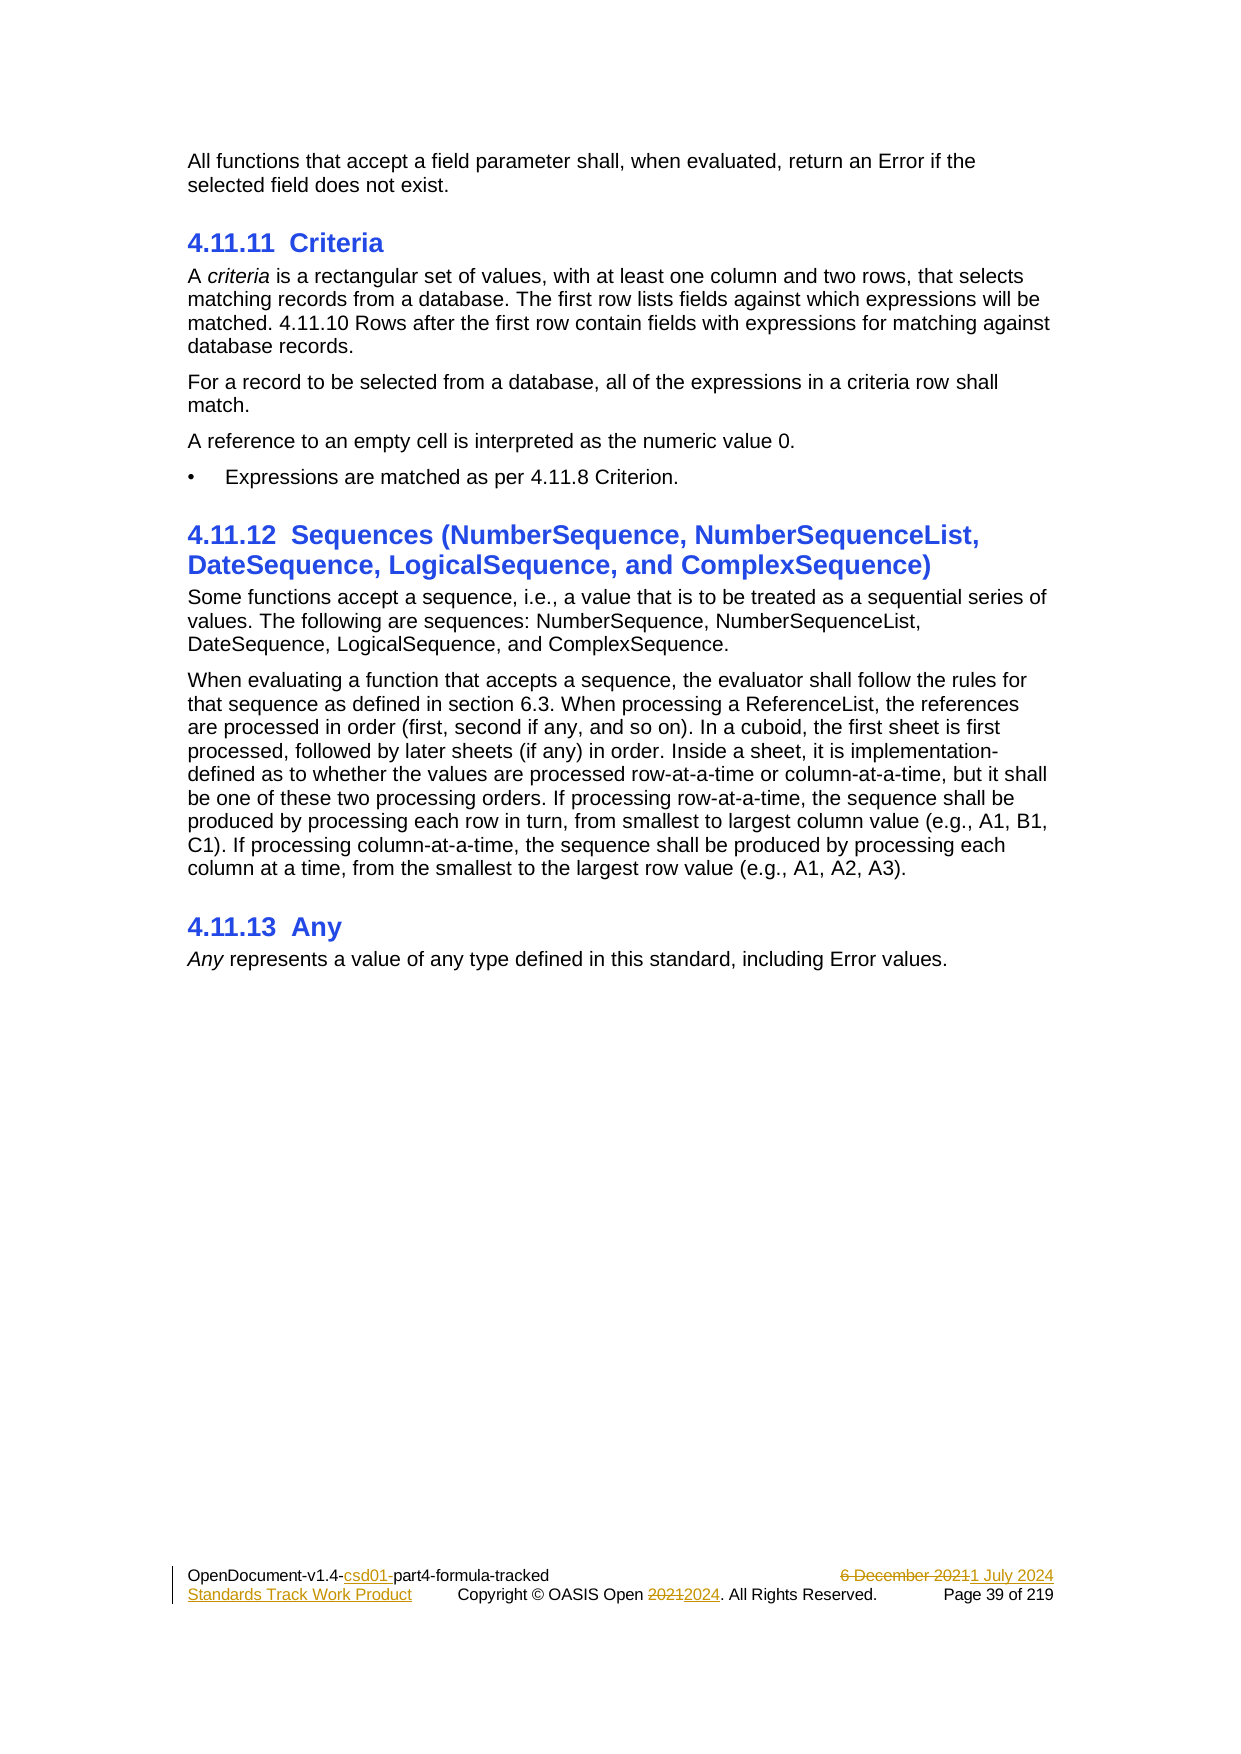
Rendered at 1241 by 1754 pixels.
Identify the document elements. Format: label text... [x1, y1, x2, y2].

text For a record to be selected from a database, all of the expressions in a criteria row shall match. [187, 370, 1053, 417]
text All functions that accept a field parameter shall, when evaluated, return an Error if the selected field does not exist. [187, 150, 1053, 197]
subtitle Criteria [187, 228, 1053, 258]
text A criteria is a rectangular set of values, with at least one column and two rows, that selects matching records from a database. The first row lists fields against which expressions will be matched. 4.11.10 Rows after the first row contain fields with expressions for matching against database records. [187, 264, 1053, 358]
list Expressions are matched as per 4.11.8 Criterion. [187, 465, 1053, 489]
text A reference to an empty cell is interpreted as the numeric value 0. [187, 429, 1053, 453]
subtitle Sequences (NumberSequence, NumberSequenceList, DateSequence, LogicalSequence, and ComplexSequence) [187, 520, 1053, 580]
subtitle Any [187, 911, 1053, 941]
text When evaluating a function that accepts a sequence, the evaluator shall follow the rules for that sequence as defined in section 6.3. When processing a ReferenceList, the references are processed in order (first, second if any, and so on). In a cuboid, the first sheet is first processed, followed by later sheets (if any) in order. Inside a sheet, it is implementation-defined as to whether the values are processed row-at-a-time or column-at-a-time, but it shall be one of these two processing orders. If processing row-at-a-time, the sequence shall be produced by processing each row in turn, from smallest to largest column value (e.g., A1, B1, C1). If processing column-at-a-time, the sequence shall be produced by processing each column at a time, from the smallest to the largest row value (e.g., A1, A2, A3). [187, 668, 1053, 880]
text Any represents a value of any type defined in this standard, including Error values. [187, 947, 1053, 971]
text Some functions accept a sequence, i.e., a value that is to be treated as a sequential series of values. The following are sequences: NumberSequence, NumberSequenceList, DateSequence, LogicalSequence, and ComplexSequence. [187, 586, 1053, 656]
